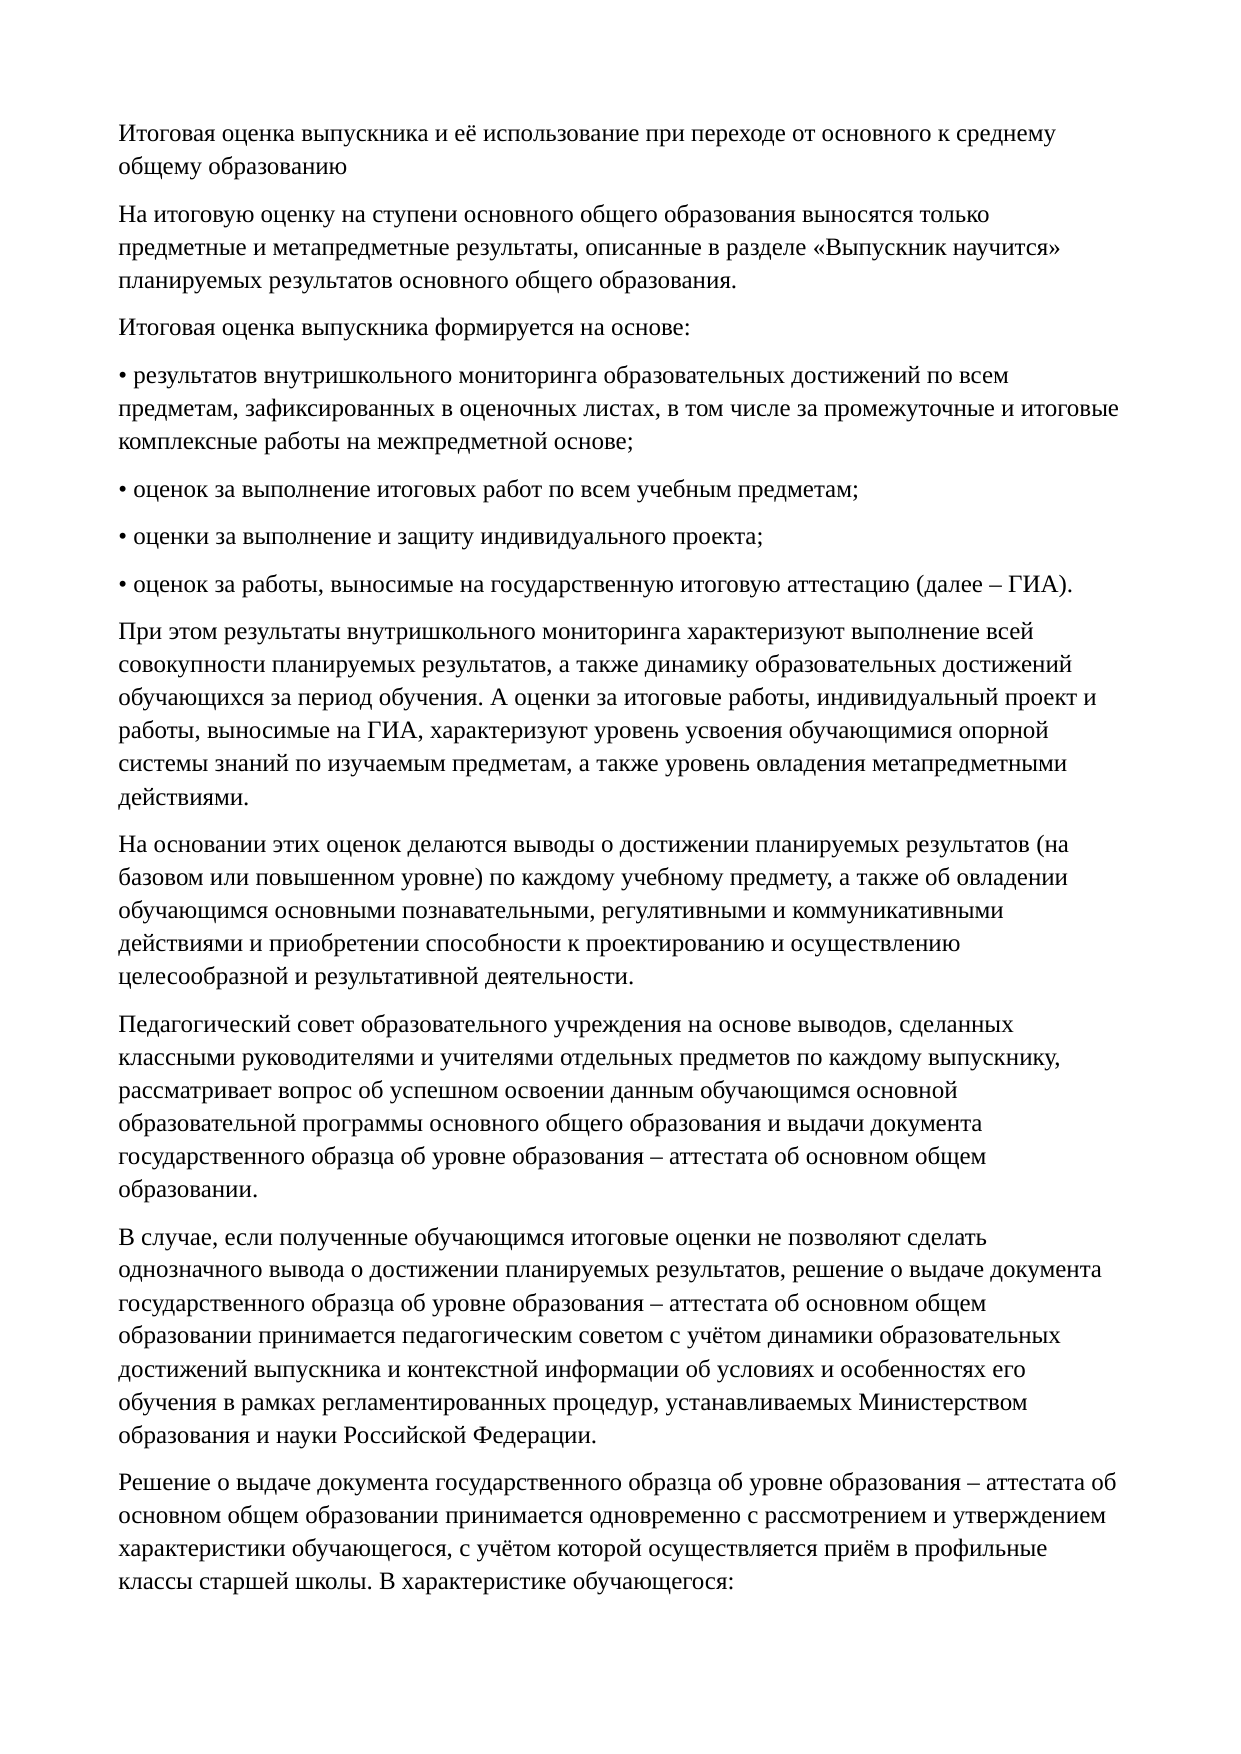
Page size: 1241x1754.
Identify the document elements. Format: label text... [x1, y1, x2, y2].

text Решение о выдаче документа государственного образца об уровне образования – аттестата об основном общем образовании принимается одновременно с рассмотрением и утверждением характеристики обучающегося, с учётом которой осуществляется приём в профильные классы старшей школы. В характеристике обучающегося: [118, 1467, 1122, 1595]
text В случае, если полученные обучающимся итоговые оценки не позволяют сделать однозначного вывода о достижении планируемых результатов, решение о выдаче документа государственного образца об уровне образования – аттестата об основном общем образовании принимается педагогическим советом с учётом динамики образовательных достижений выпускника и контекстной информации об условиях и особенностях его обучения в рамках регламентированных процедур, устанавливаемых Министерством образования и науки Российской Федерации. [118, 1222, 1122, 1448]
text • результатов внутришкольного мониторинга образовательных достижений по всем предметам, зафиксированных в оценочных листах, в том числе за промежуточные и итоговые комплексные работы на межпредметной основе; [118, 360, 1122, 455]
text Итоговая оценка выпускника формируется на основе: [118, 312, 1122, 341]
text • оценки за выполнение и защиту индивидуального проекта; [118, 521, 1122, 550]
text • оценок за работы, выносимые на государственную итоговую аттестацию (далее – ГИА). [118, 569, 1122, 598]
text На основании этих оценок делаются выводы о достижении планируемых результатов (на базовом или повышенном уровне) по каждому учебному предмету, а также об овладении обучающимся основными познавательными, регулятивными и коммуникативными действиями и приобретении способности к проектированию и осуществлению целесообразной и результативной деятельности. [118, 829, 1122, 990]
text • оценок за выполнение итоговых работ по всем учебным предметам; [118, 474, 1122, 502]
text Итоговая оценка выпускника и её использование при переходе от основного к среднему общему образованию [118, 118, 1122, 180]
text При этом результаты внутришкольного мониторинга характеризуют выполнение всей совокупности планируемых результатов, а также динамику образовательных достижений обучающихся за период обучения. А оценки за итоговые работы, индивидуальный проект и работы, выносимые на ГИА, характеризуют уровень усвоения обучающимися опорной системы знаний по изучаемым предметам, а также уровень овладения метапредметными действиями. [118, 616, 1122, 810]
text На итоговую оценку на ступени основного общего образования выносятся только предметные и метапредметные результаты, описанные в разделе «Выпускник научится» планируемых результатов основного общего образования. [118, 199, 1122, 293]
text Педагогический совет образовательного учреждения на основе выводов, сделанных классными руководителями и учителями отдельных предметов по каждому выпускнику, рассматривает вопрос об успешном освоении данным обучающимся основной образовательной программы основного общего образования и выдачи документа государственного образца об уровне образования – аттестата об основном общем образовании. [118, 1009, 1122, 1203]
